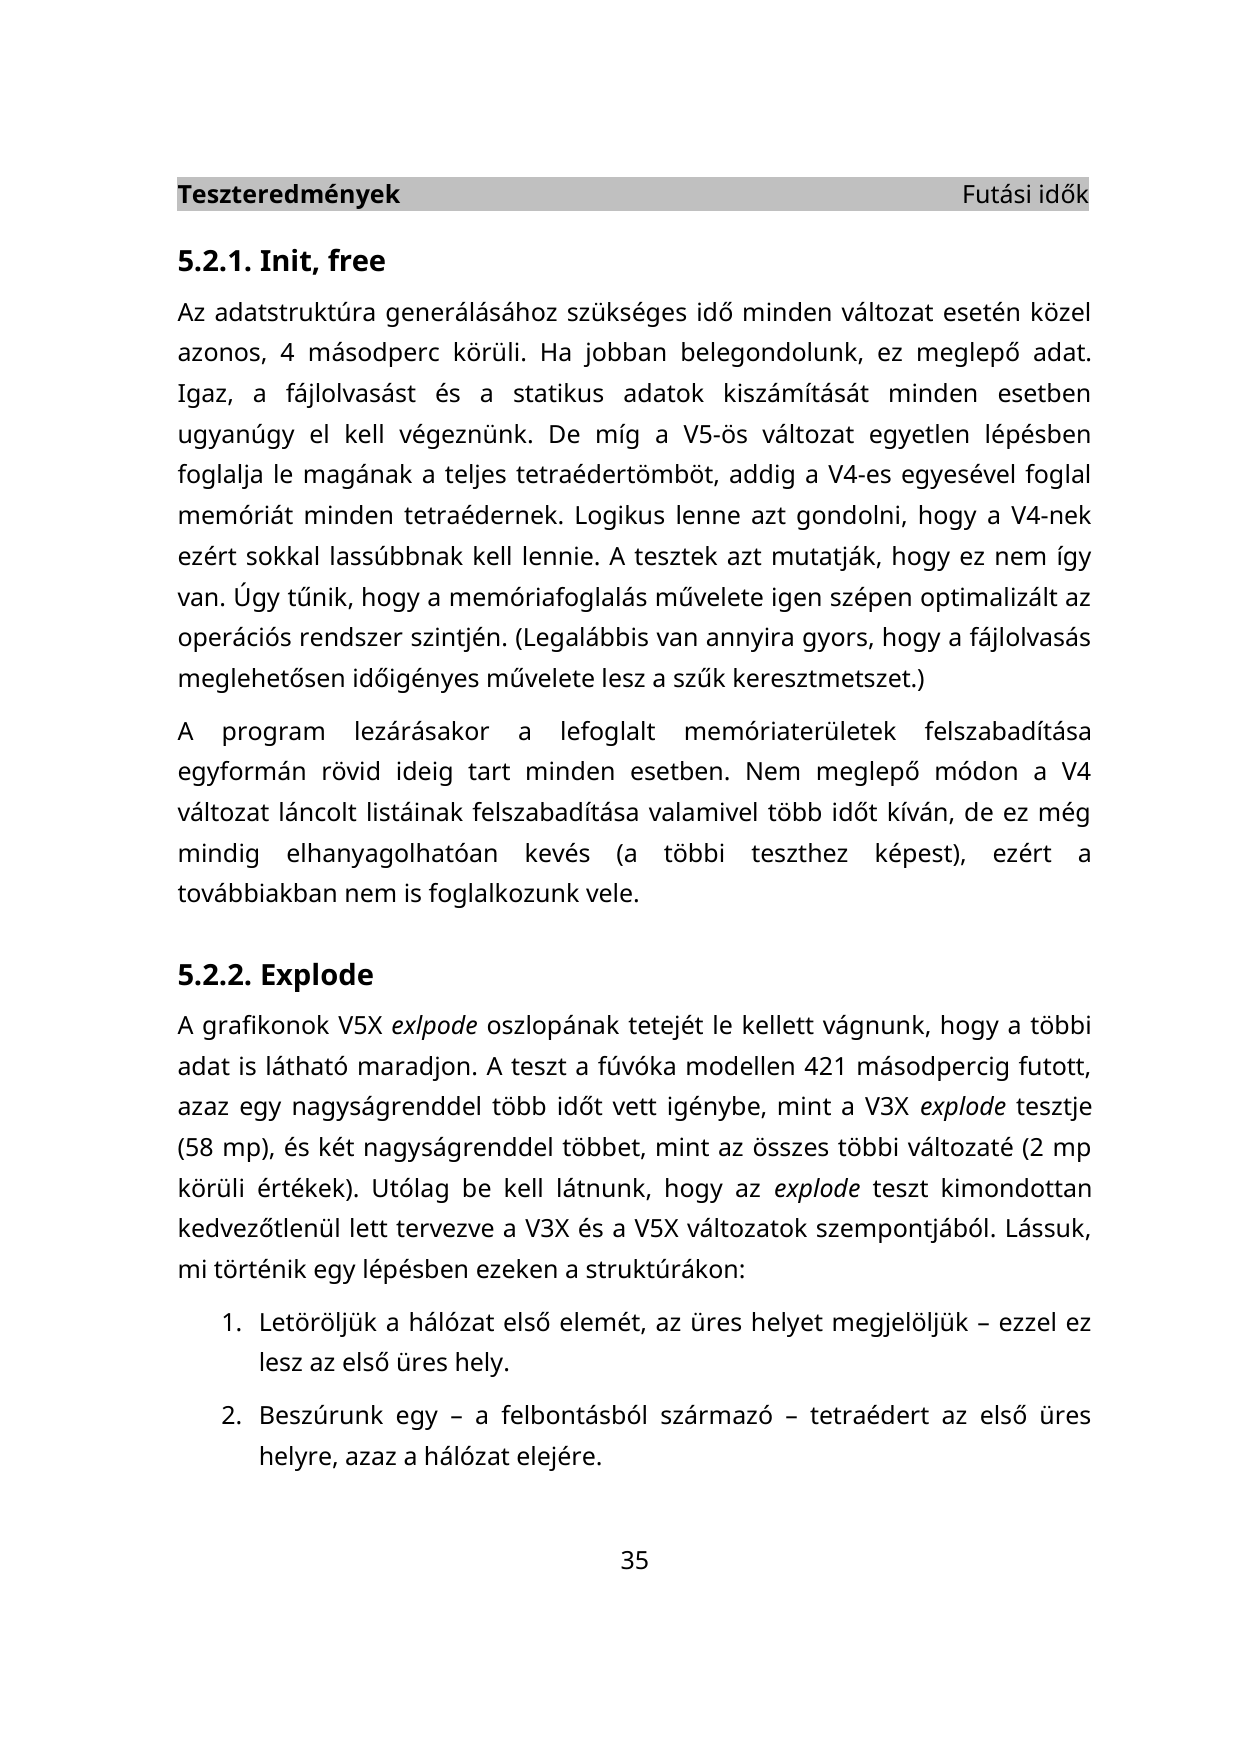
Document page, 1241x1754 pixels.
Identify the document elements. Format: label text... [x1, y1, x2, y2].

text A program lezárásakor a lefoglalt memóriaterületek felszabadítása egyformán rövid ideig tart minden esetben. Nem meglepő módon a V4 változat láncolt listáinak felszabadítása valamivel több időt kíván, de ez még mindig elhanyagolhatóan kevés (a többi teszthez képest), ezért a továbbiakban nem is foglalkozunk vele. [177, 713, 1093, 910]
list Beszúrunk egy – a felbontásból származó – tetraédert az első üres helyre, azaz a hálózat elejére. [221, 1398, 1093, 1473]
list Letöröljük a hálózat első elemét, az üres helyet megjelöljük – ezzel ez lesz az első üres hely. [221, 1305, 1093, 1379]
text Az adatstruktúra generálásához szükséges idő minden változat esetén közel azonos, 4 másodperc körüli. Ha jobban belegondolunk, ez meglepő adat. Igaz, a fájlolvasást és a statikus adatok kiszámítását minden esetben ugyanúgy el kell végeznünk. De míg a V5-ös változat egyetlen lépésben foglalja le magának a teljes tetraédertömböt, addig a V4-es egyesével foglal memóriát minden tetraédernek. Logikus lenne azt gondolni, hogy a V4-nek ezért sokkal lassúbbnak kell lennie. A tesztek azt mutatják, hogy ez nem így van. Úgy tűnik, hogy a memóriafoglalás művelete igen szépen optimalizált az operációs rendszer szintjén. (Legalábbis van annyira gyors, hogy a fájlolvasás meglehetősen időigényes művelete lesz a szűk keresztmetszet.) [177, 294, 1093, 695]
subtitle Explode [177, 954, 1093, 993]
text A grafikonok V5X exlpode oszlopának tetejét le kellett vágnunk, hogy a többi adat is látható maradjon. A teszt a fúvóka modellen 421 másodpercig futott, azaz egy nagyságrenddel több időt vett igénybe, mint a V3X explode tesztje (58 mp), és két nagyságrenddel többet, mint az összes többi változaté (2 mp körüli értékek). Utólag be kell látnunk, hogy az explode teszt kimondottan kedvezőtlenül lett tervezve a V3X és a V5X változatok szempontjából. Lássuk, mi történik egy lépésben ezeken a struktúrákon: [177, 1008, 1093, 1286]
subtitle Init, free [177, 241, 1093, 280]
